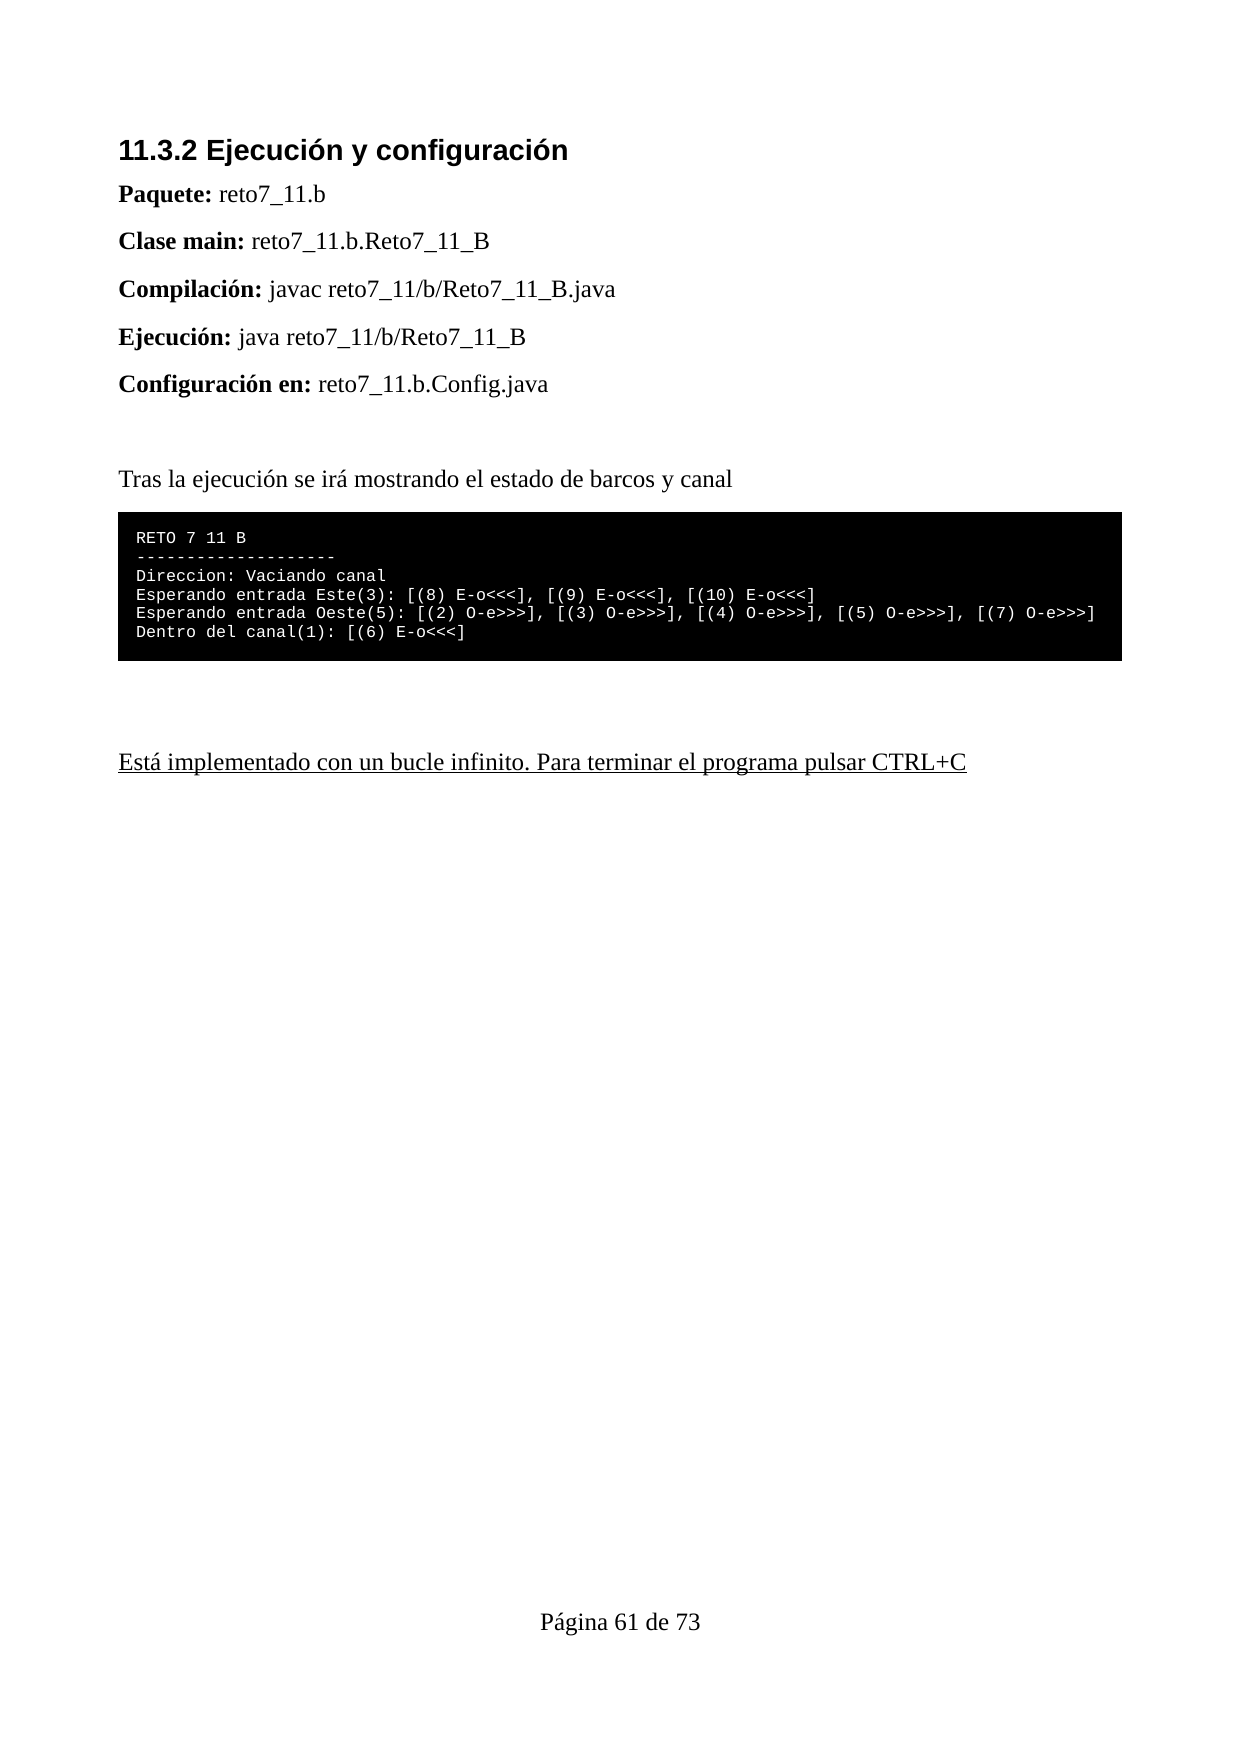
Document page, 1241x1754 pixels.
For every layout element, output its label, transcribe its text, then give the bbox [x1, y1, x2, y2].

subtitle 11.3.2 Ejecución y configuración [118, 133, 1122, 166]
text Esperando entrada Oeste(5): [(2) O-e>>>], [(3) O-e>>>], [(4) O-e>>>], [(5) O-e>>>], [(7) O-e>>>] [118, 605, 1122, 624]
text Esperando entrada Este(3): [(8) E-o<<<], [(9) E-o<<<], [(10) E-o<<<] [118, 586, 1122, 605]
text Direccion: Vaciando canal [118, 567, 1122, 586]
text Clase main: reto7_11.b.Reto7_11_B [118, 226, 1122, 255]
text Compilación: javac reto7_11/b/Reto7_11_B.java [118, 274, 1122, 303]
text RETO 7 11 B [118, 512, 1122, 548]
text Dentro del canal(1): [(6) E-o<<<] [118, 624, 1122, 661]
text Paquete: reto7_11.b [118, 179, 1122, 207]
text -------------------- [118, 548, 1122, 567]
text Tras la ejecución se irá mostrando el estado de barcos y canal [118, 464, 1122, 493]
text Configuración en: reto7_11.b.Config.java [118, 369, 1122, 398]
text Ejecución: java reto7_11/b/Reto7_11_B [118, 322, 1122, 350]
text Está implementado con un bucle infinito. Para terminar el programa pulsar CTRL+C [118, 747, 1122, 776]
